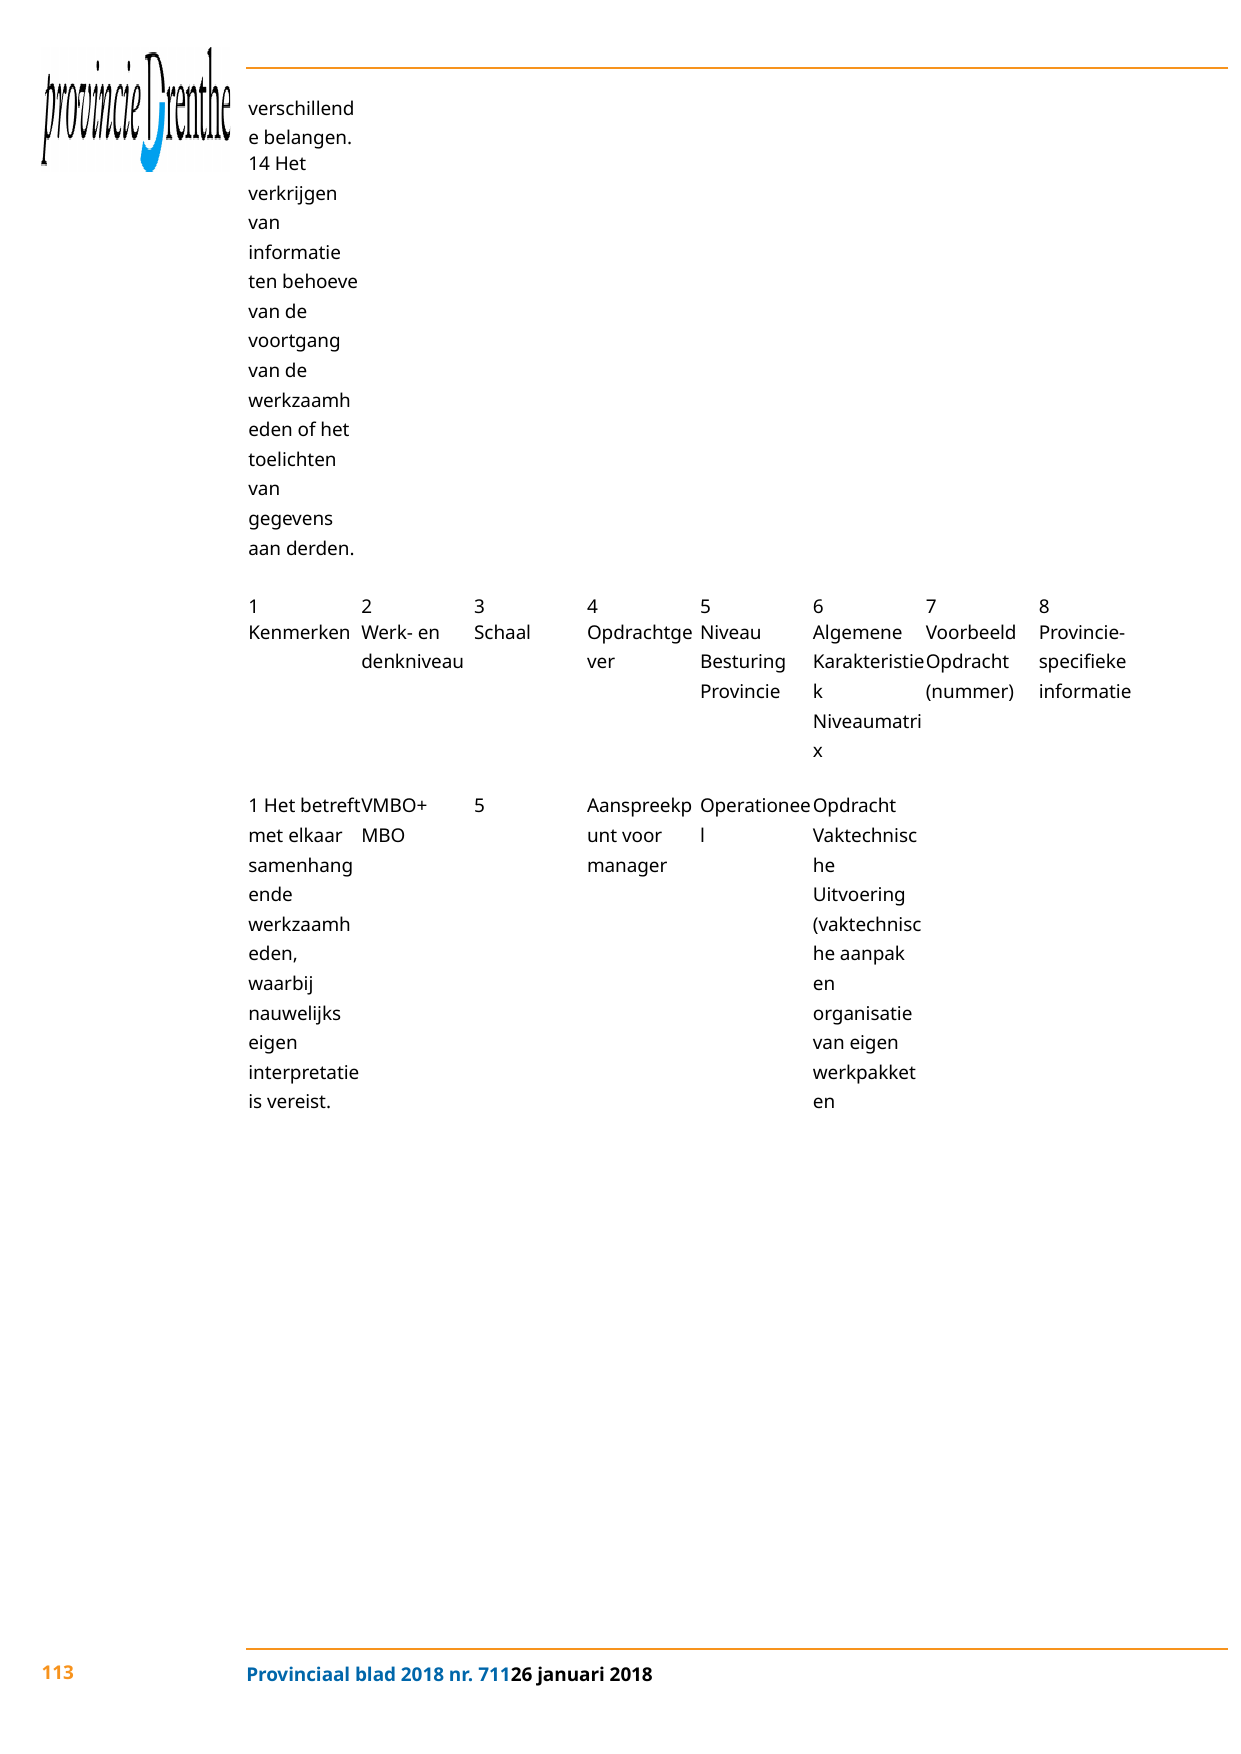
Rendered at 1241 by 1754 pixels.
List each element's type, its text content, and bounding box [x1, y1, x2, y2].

table_cell verschillende belangen. [248, 95, 361, 150]
table_cell [1039, 793, 1152, 1114]
table_header 5 [700, 593, 813, 619]
table_cell [813, 95, 926, 560]
table_cell Aanspreekpunt voor manager [587, 793, 700, 1114]
table_cell 14 Het verkrijgen van informatie ten behoeve van de voortgang van de werkzaamheden of het toelichten van gegevens aan derden. [248, 150, 361, 560]
table_cell [587, 95, 700, 560]
table_cell Provincie-specifieke informatie [1039, 619, 1152, 793]
table_cell Niveau Besturing Provincie [700, 619, 813, 793]
table_header 3 [474, 593, 587, 619]
table_header 4 [587, 593, 700, 619]
table_cell Schaal [474, 619, 587, 793]
table_cell [474, 95, 587, 560]
table_cell [361, 95, 474, 560]
table_cell Werk- en denkniveau [361, 619, 474, 793]
table_cell [926, 793, 1038, 1114]
picture [41, 47, 231, 172]
table_cell [248, 645, 361, 671]
table_cell [248, 671, 361, 793]
table_cell 5 [474, 793, 587, 1114]
table_cell [926, 95, 1038, 560]
table_header 8 [1039, 593, 1152, 619]
table_cell VMBO+ MBO [361, 793, 474, 1114]
table_cell 1 Het betreft met elkaar samenhangende werkzaamheden, waarbij nauwelijks eigen interpretatie is vereist. [248, 793, 361, 1114]
table_cell Opdracht Vaktechnische Uitvoering (vaktechnische aanpak en organisatie van eigen werkpakket en [813, 793, 926, 1114]
table_header 6 [813, 593, 926, 619]
table_cell Operationeel [700, 793, 813, 1114]
table_header 2 [361, 593, 474, 619]
table_cell Algemene Karakteristiek Niveaumatrix [813, 619, 926, 793]
table_cell Kenmerken [248, 619, 361, 645]
table_cell Opdrachtgever [587, 619, 700, 793]
table_cell Voorbeeld Opdracht (nummer) [926, 619, 1038, 793]
table_cell [1039, 95, 1152, 560]
table_header 1 [248, 593, 361, 619]
table_header 7 [926, 593, 1038, 619]
table_cell [700, 95, 813, 560]
